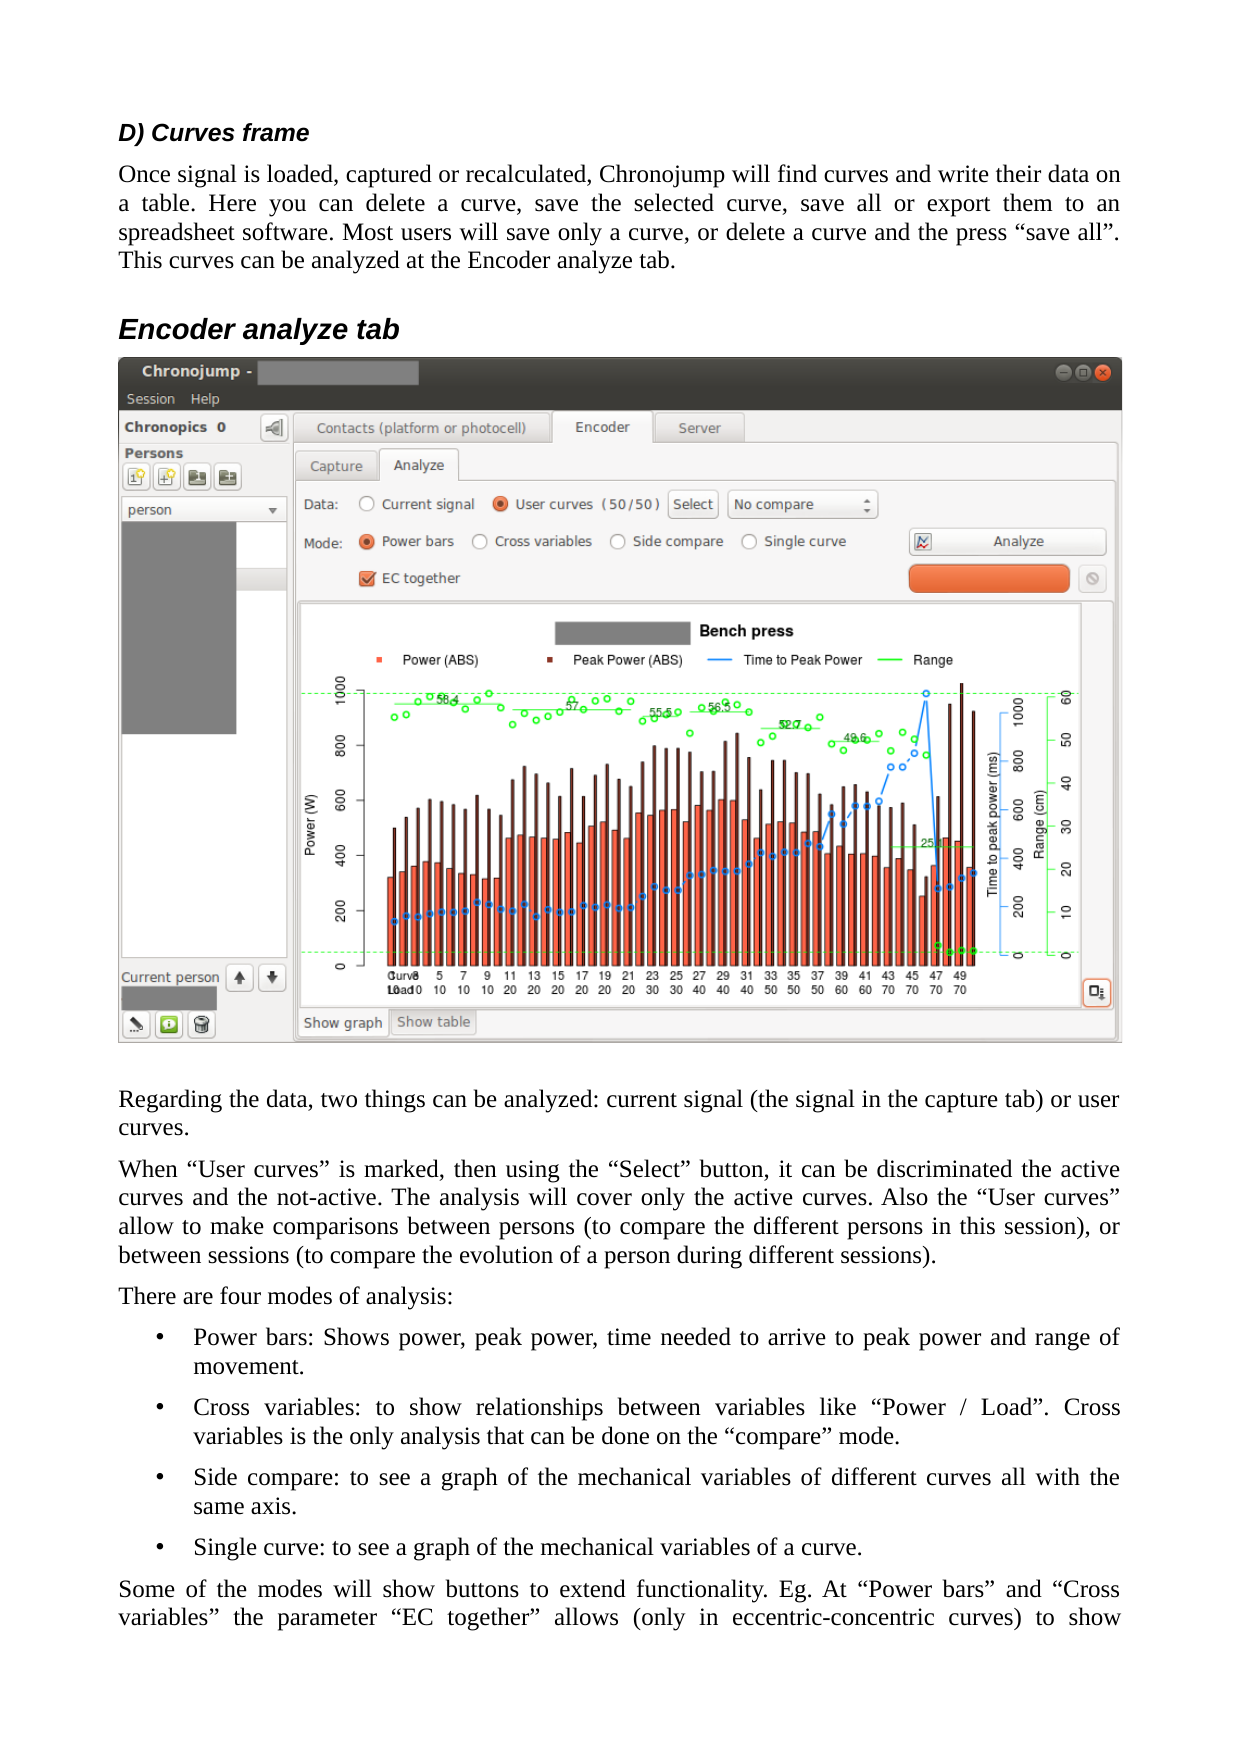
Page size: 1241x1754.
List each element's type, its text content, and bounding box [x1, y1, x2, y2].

picture [118, 357, 1123, 1043]
text Once signal is loaded, captured or recalculated, Chronojump will find curves and write their data on a table. Here you can delete a curve, save the selected curve, save all or export them to an spreadsheet software. Most users will save only a curve, or delete a curve and the press “save all”. This curves can be analyzed at the Encoder analyze tab. [118, 159, 1122, 274]
list Power bars: Shows power, peak power, time needed to arrive to peak power and range of movement. [156, 1322, 1122, 1380]
subtitle Encoder analyze tab [118, 312, 1122, 345]
list Side compare: to see a graph of the mechanical variables of different curves all with the same axis. [156, 1462, 1122, 1520]
text There are four modes of analysis: [118, 1281, 1122, 1310]
text When “User curves” is marked, then using the “Select” button, it can be discriminated the active curves and the not-active. The analysis will cover only the active curves. Also the “User curves” allow to make comparisons between persons (to compare the different persons in this session), or between sessions (to compare the evolution of a person during different sessions). [118, 1154, 1122, 1269]
list Cross variables: to show relationships between variables like “Power / Load”. Cross variables is the only analysis that can be done on the “compare” mode. [156, 1392, 1122, 1450]
subtitle D) Curves frame [118, 118, 1122, 147]
list Single curve: to see a graph of the mechanical variables of a curve. [156, 1532, 1122, 1561]
text Regarding the data, two things can be analyzed: current signal (the signal in the capture tab) or user curves. [118, 1084, 1122, 1141]
text Some of the modes will show buttons to extend functionality. Eg. At “Power bars” and “Cross variables” the parameter “EC together” allows (only in eccentric-concentric curves) to show [118, 1574, 1122, 1631]
